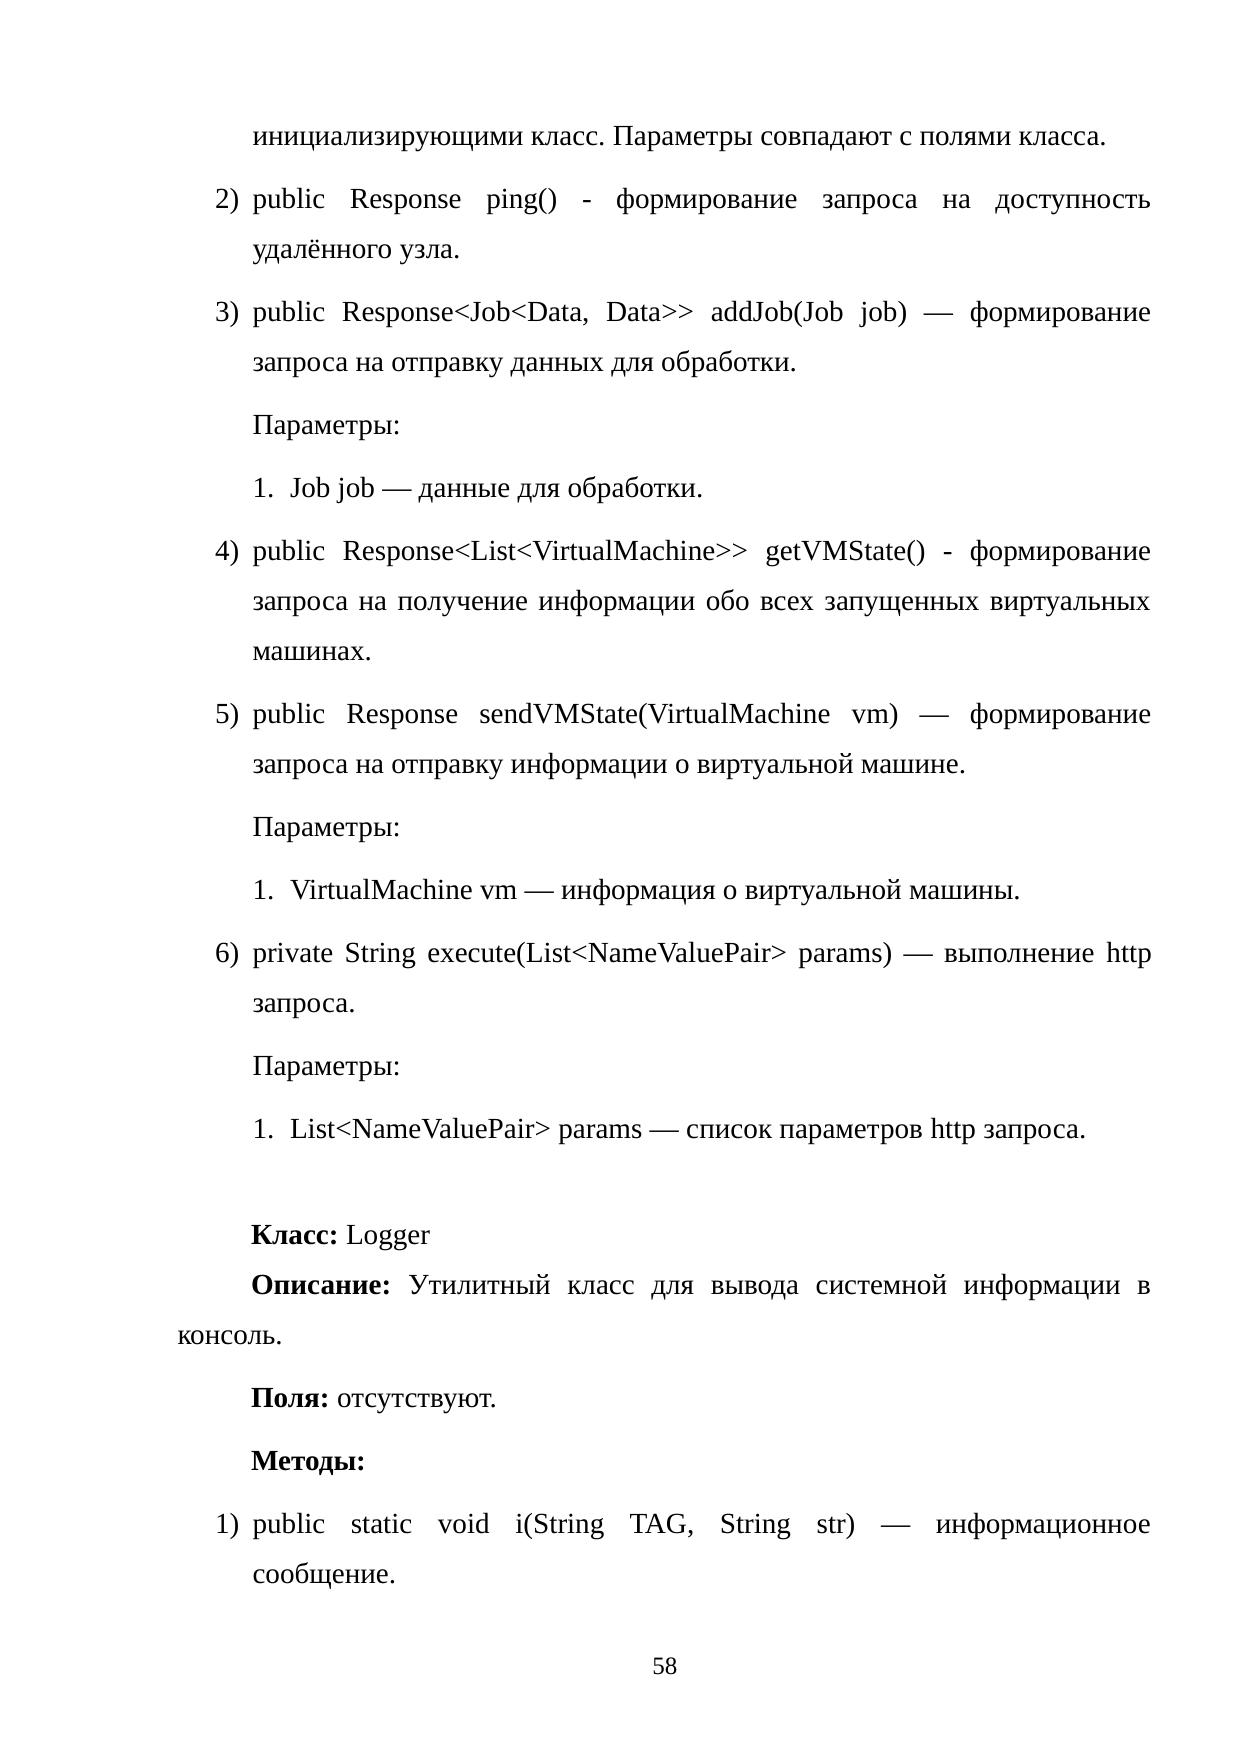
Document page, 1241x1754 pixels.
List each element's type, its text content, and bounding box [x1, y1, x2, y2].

text Поля: отсутствуют. [177, 1380, 1152, 1414]
list List<NameValuePair> params — список параметров http запроса. [252, 1111, 1152, 1144]
list public Response<List<VirtualMachine>> getVMState() - формирование запроса на получение информации обо всех запущенных виртуальных машинах. [215, 533, 1152, 667]
text Методы: [177, 1443, 1152, 1477]
list public static void i(String TAG, String str) — информационное сообщение. [215, 1506, 1152, 1590]
list public Response ping() - формирование запроса на доступность удалённого узла. [215, 181, 1152, 265]
list public Response<Job<Data, Data>> addJob(Job job) — формирование запроса на отправку данных для обработки. [215, 294, 1152, 378]
list VirtualMachine vm — информация о виртуальной машины. [252, 872, 1152, 906]
list Параметры: [215, 1048, 1152, 1082]
list public Response sendVMState(VirtualMachine vm) — формирование запроса на отправку информации о виртуальной машине. [215, 696, 1152, 780]
list Job job — данные для обработки. [252, 470, 1152, 503]
list Параметры: [215, 809, 1152, 843]
text Класс: Logger [177, 1217, 1152, 1250]
list инициализирующими класс. Параметры совпадают с полями класса. [215, 118, 1152, 152]
list private String execute(List<NameValuePair> params) — выполнение http запроса. [215, 935, 1152, 1019]
list Параметры: [215, 407, 1152, 441]
text Описание: Утилитный класс для вывода системной информации в консоль. [177, 1267, 1152, 1351]
